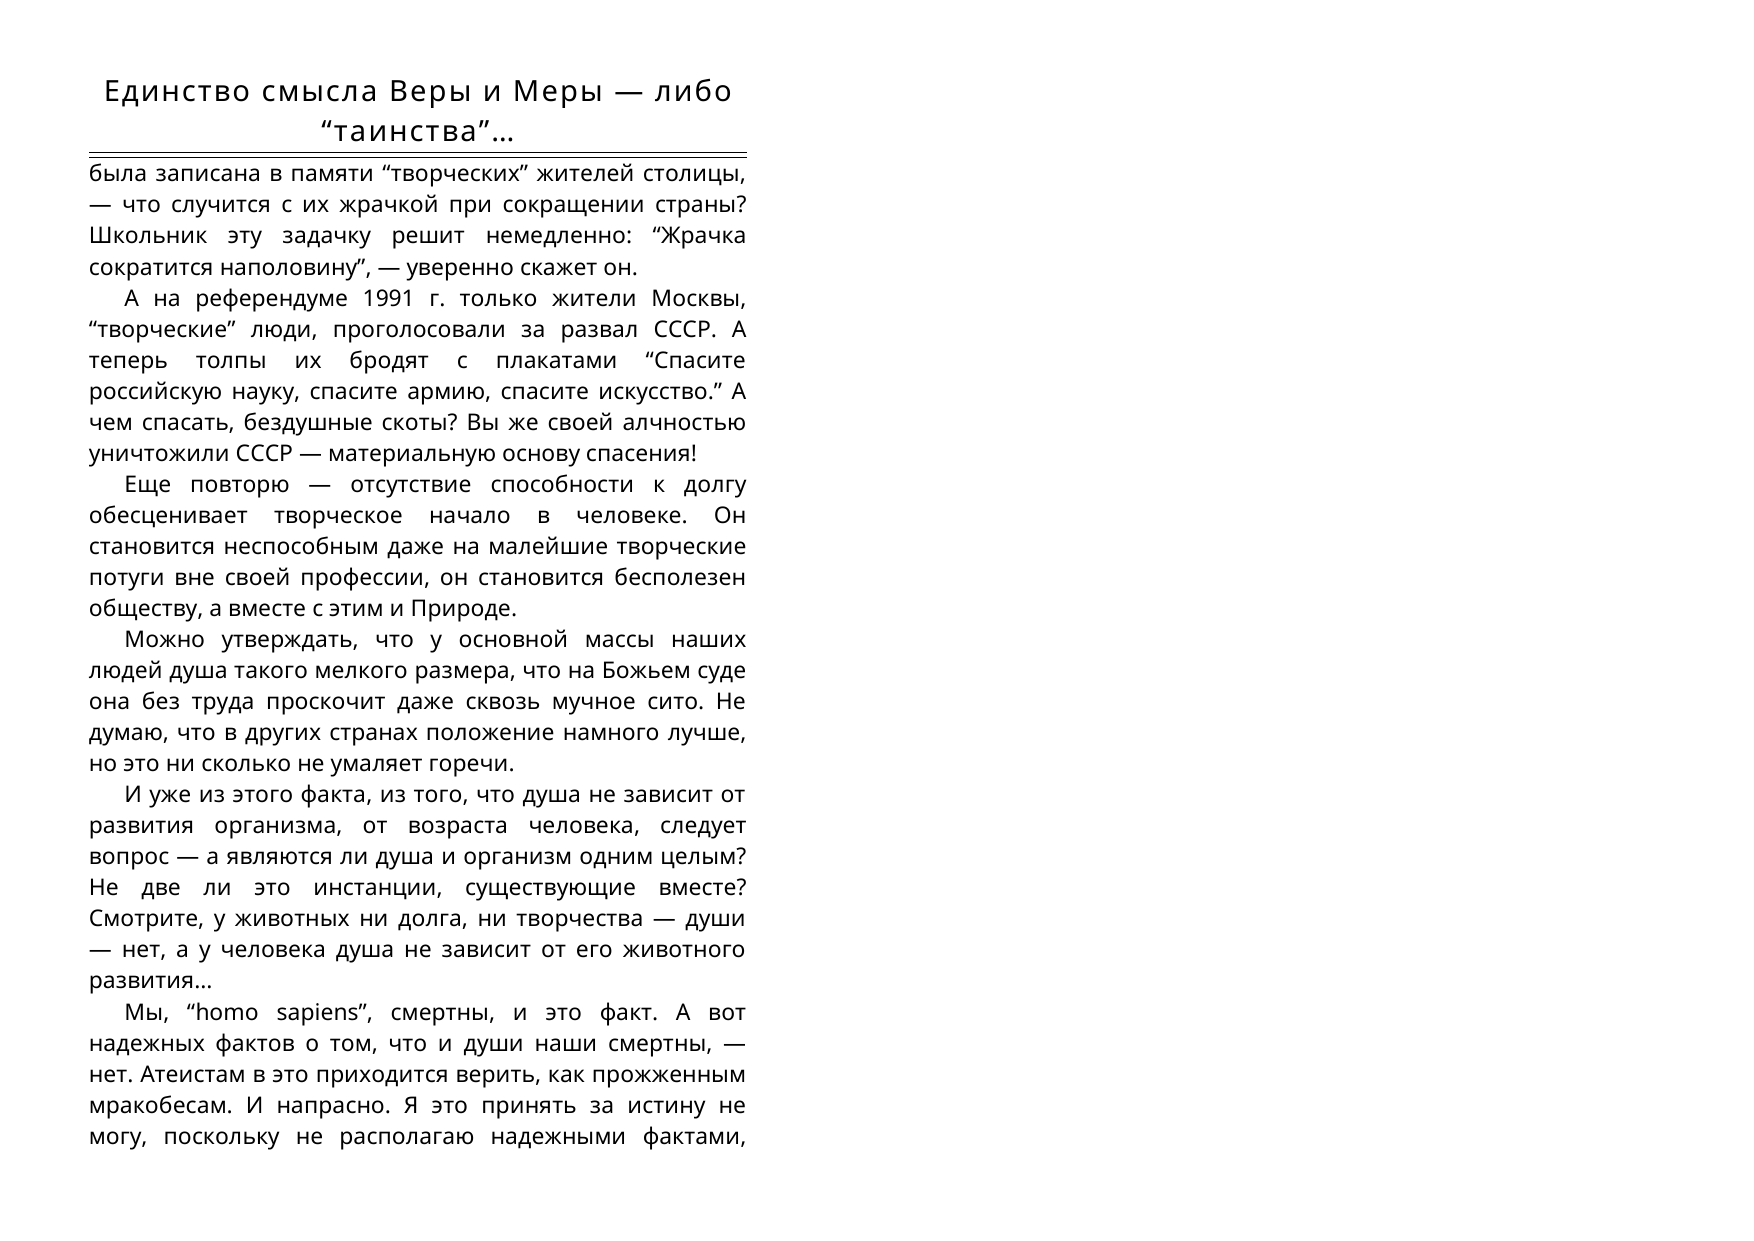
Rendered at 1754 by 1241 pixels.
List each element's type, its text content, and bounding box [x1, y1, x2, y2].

text Еще повторю — отсутствие способности к долгу обесценивает творческое начало в человеке. Он становится неспособным даже на малейшие творческие потуги вне своей профессии, он становится бесполезен обществу, а вместе с этим и Природе. [89, 468, 747, 623]
text Мы, “homo sapiens”, смертны, и это факт. А вот надежных фактов о том, что и души наши смертны, — нет. Атеистам в это приходится верить, как прожженным мракобесам. И напрасно. Я это принять за истину не могу, поскольку не располагаю надежными фактами, [89, 995, 747, 1151]
text Можно утверждать, что у основной массы наших людей душа такого мелкого размера, что на Божьем суде она без труда проскочит даже сквозь мучное сито. Не думаю, что в других странах положение намного лучше, но это ни сколько не умаляет горечи. [89, 623, 747, 778]
text И уже из этого факта, из того, что душа не зависит от развития организма, от возраста человека, следует вопрос — а являются ли душа и организм одним целым? Не две ли это инстанции, существующие вместе? Смотрите, у животных ни долга, ни творчества — души — нет, а у человека душа не зависит от его животного развития... [89, 778, 747, 995]
text была записана в памяти “творческих” жителей столицы, — что случится с их жрачкой при сокращении страны? Школьник эту задачку решит немедленно: “Жрачка сократится наполовину”, — уверенно скажет он. [89, 158, 747, 281]
text А на референдуме 1991 г. только жители Москвы, “творческие” люди, проголосовали за развал СССР. А теперь толпы их бродят с плакатами “Спасите российскую науку, спасите армию, спасите искусство.” А чем спасать, бездушные скоты? Вы же своей алчностью уничтожили СССР — материальную основу спасения! [89, 281, 747, 468]
